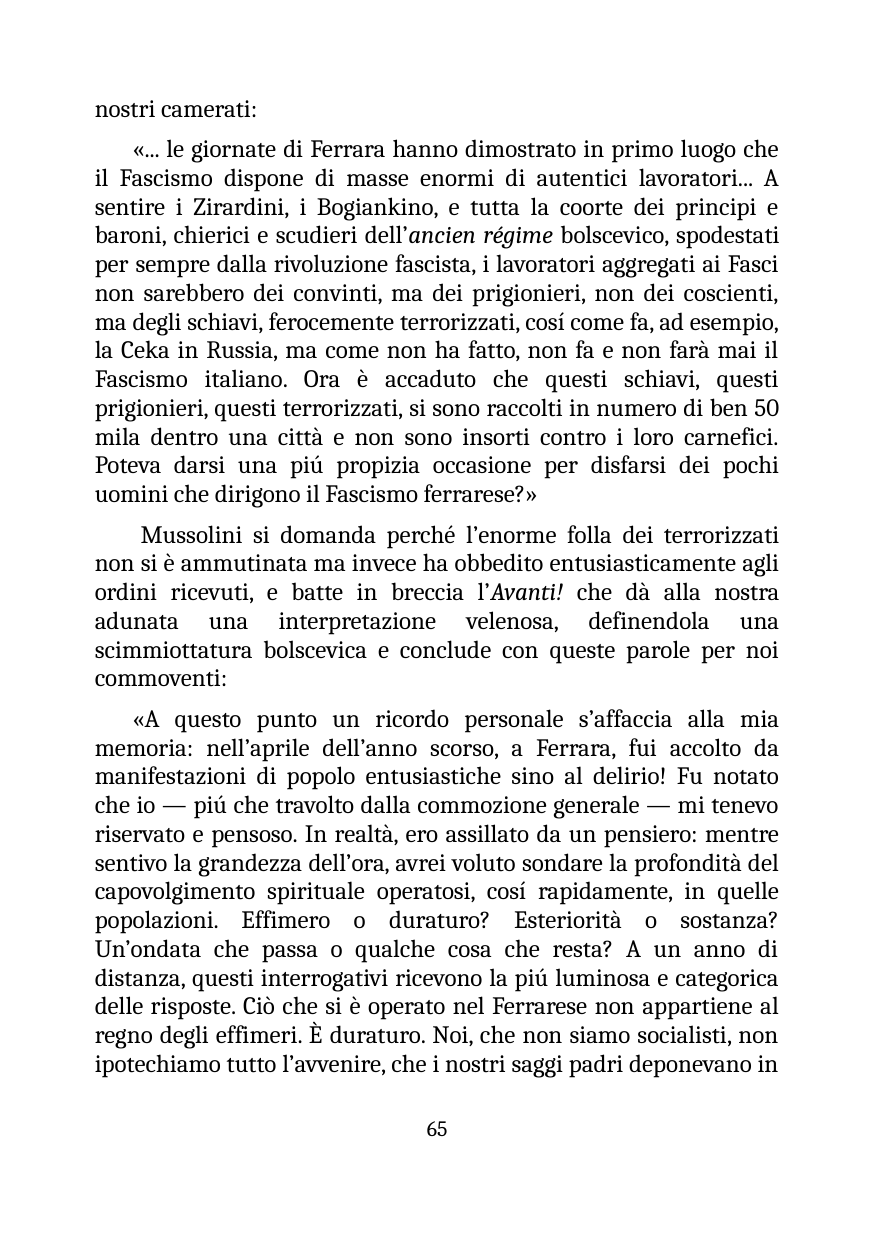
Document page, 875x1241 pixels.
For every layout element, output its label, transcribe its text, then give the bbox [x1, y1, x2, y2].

text nostri camerati: [94, 94, 779, 123]
text Mussolini si domanda perché l’enorme folla dei terrorizzati non si è ammutinata ma invece ha obbedito entusiasticamente agli ordini ricevuti, e batte in breccia l’Avanti! che dà alla nostra adunata una interpretazione velenosa, definendola una scimmiottatura bolscevica e conclude con queste parole per noi commoventi: [94, 521, 779, 693]
text «A questo punto un ricordo personale s’affaccia alla mia memoria: nell’aprile dell’anno scorso, a Ferrara, fui accolto da manifestazioni di popolo entusiastiche sino al delirio! Fu notato che io — piú che travolto dalla commozione generale — mi tenevo riservato e pensoso. In realtà, ero assillato da un pensiero: mentre sentivo la grandezza dell’ora, avrei voluto sondare la profondità del capovolgimento spirituale operatosi, cosí rapidamente, in quelle popolazioni. Effimero o duraturo? Esteriorità o sostanza? Un’ondata che passa o qualche cosa che resta? A un anno di distanza, questi interrogativi ricevono la piú luminosa e categorica delle risposte. Ciò che si è operato nel Ferrarese non appartiene al regno degli effimeri. È duraturo. Noi, che non siamo socialisti, non ipotechiamo tutto l’avvenire, che i nostri saggi padri deponevano in [94, 705, 779, 1078]
text «... le giornate di Ferrara hanno dimostrato in primo luogo che il Fascismo dispone di masse enormi di autentici lavoratori... A sentire i Zirardini, i Bogiankino, e tutta la coorte dei principi e baroni, chierici e scudieri dell’ancien régime bolscevico, spodestati per sempre dalla rivoluzione fascista, i lavoratori aggregati ai Fasci non sarebbero dei convinti, ma dei prigionieri, non dei coscienti, ma degli schiavi, ferocemente terrorizzati, cosí come fa, ad esempio, la Ceka in Russia, ma come non ha fatto, non fa e non farà mai il Fascismo italiano. Ora è accaduto che questi schiavi, questi prigionieri, questi terrorizzati, si sono raccolti in numero di ben 50 mila dentro una città e non sono insorti contro i loro carnefici. Poteva darsi una piú propizia occasione per disfarsi dei pochi uomini che dirigono il Fascismo ferrarese?» [94, 135, 779, 509]
